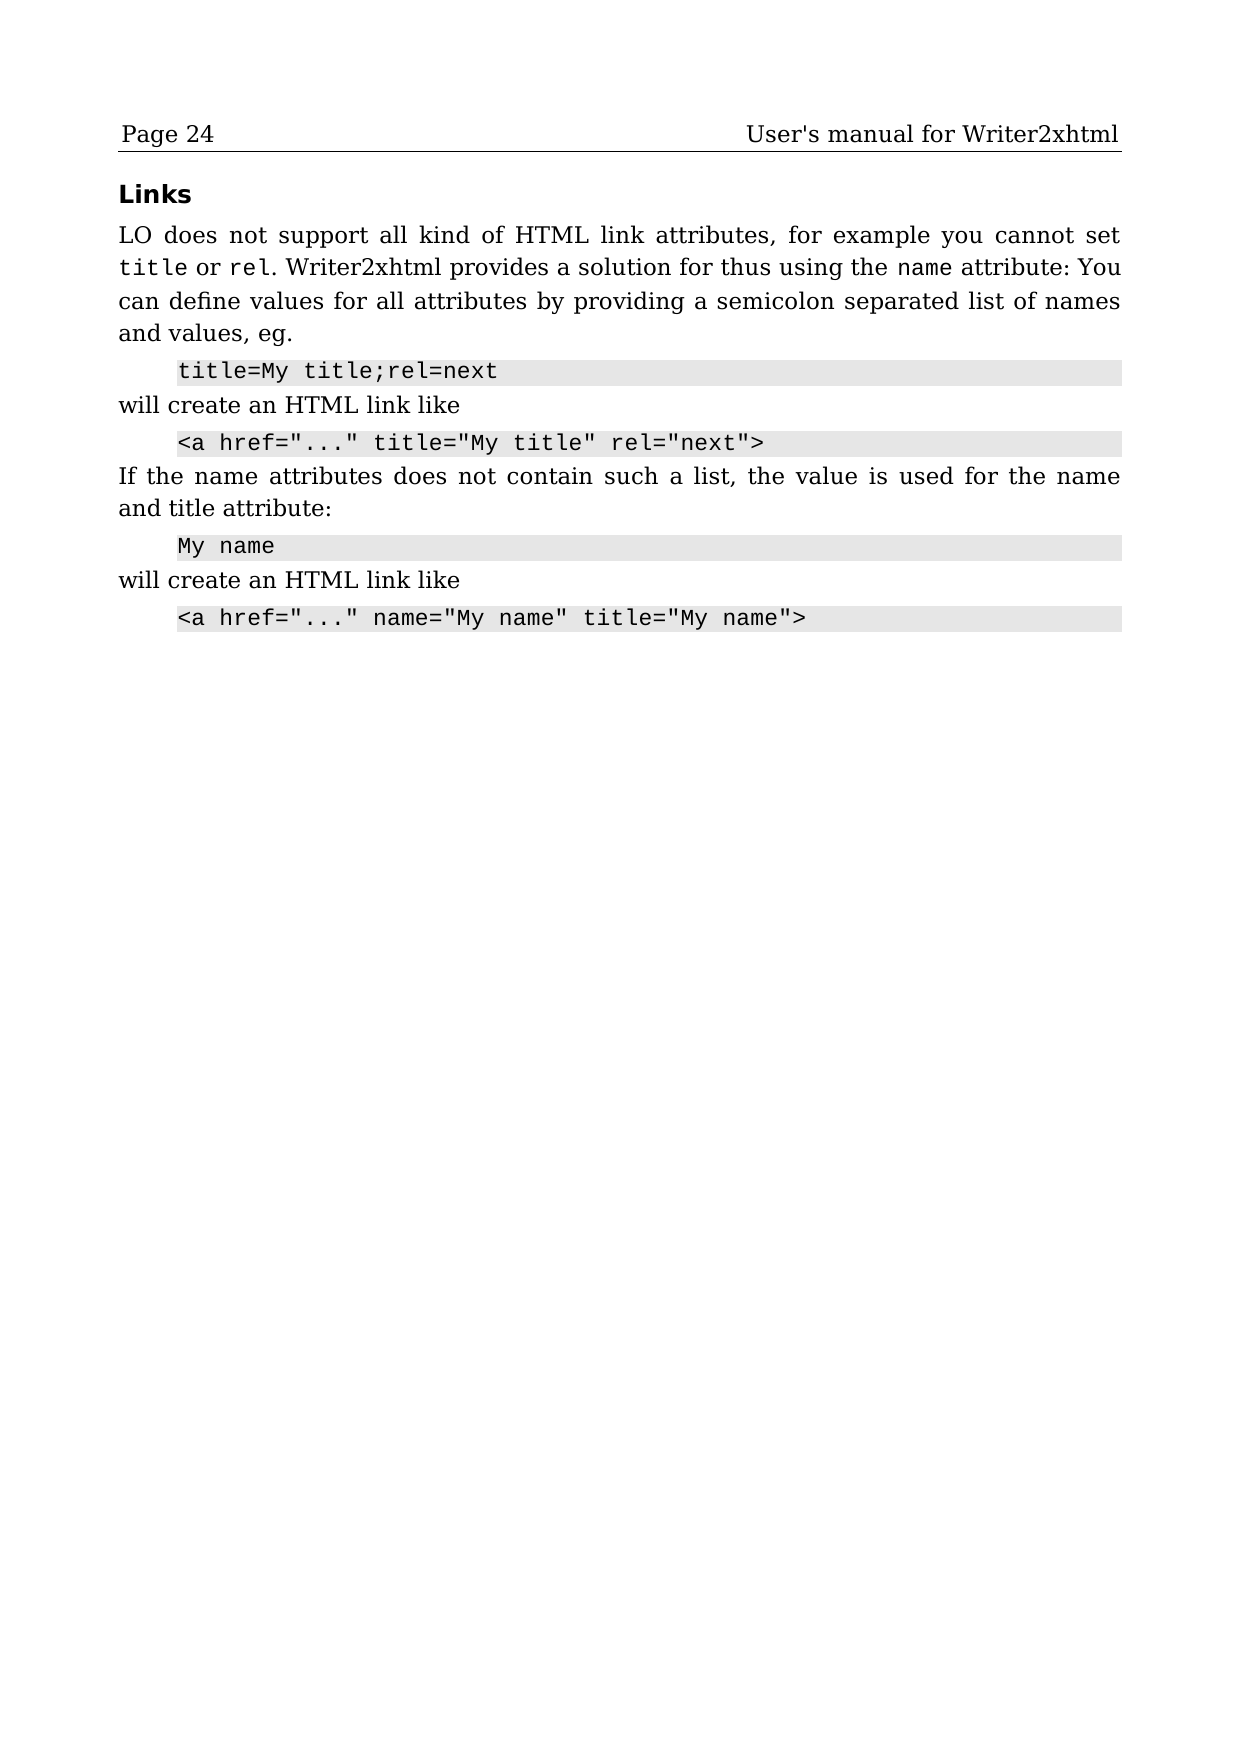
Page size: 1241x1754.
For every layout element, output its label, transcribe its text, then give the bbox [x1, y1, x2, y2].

text will create an HTML link like [118, 392, 1122, 419]
text title=My title;rel=next [177, 360, 1122, 386]
text <a href="..." name="My name" title="My name"> [177, 606, 1122, 632]
text <a href="..." title="My title" rel="next"> [177, 431, 1122, 457]
subtitle Links [118, 181, 1122, 209]
text My name [177, 535, 1122, 561]
text LO does not support all kind of HTML link attributes, for example you cannot set title or rel. Writer2xhtml provides a solution for thus using the name attribute: You can define values for all attributes by providing a semicolon separated list of names and values, eg. [118, 222, 1122, 347]
text will create an HTML link like [118, 567, 1122, 594]
text If the name attributes does not contain such a list, the value is used for the name and title attribute: [118, 463, 1122, 522]
